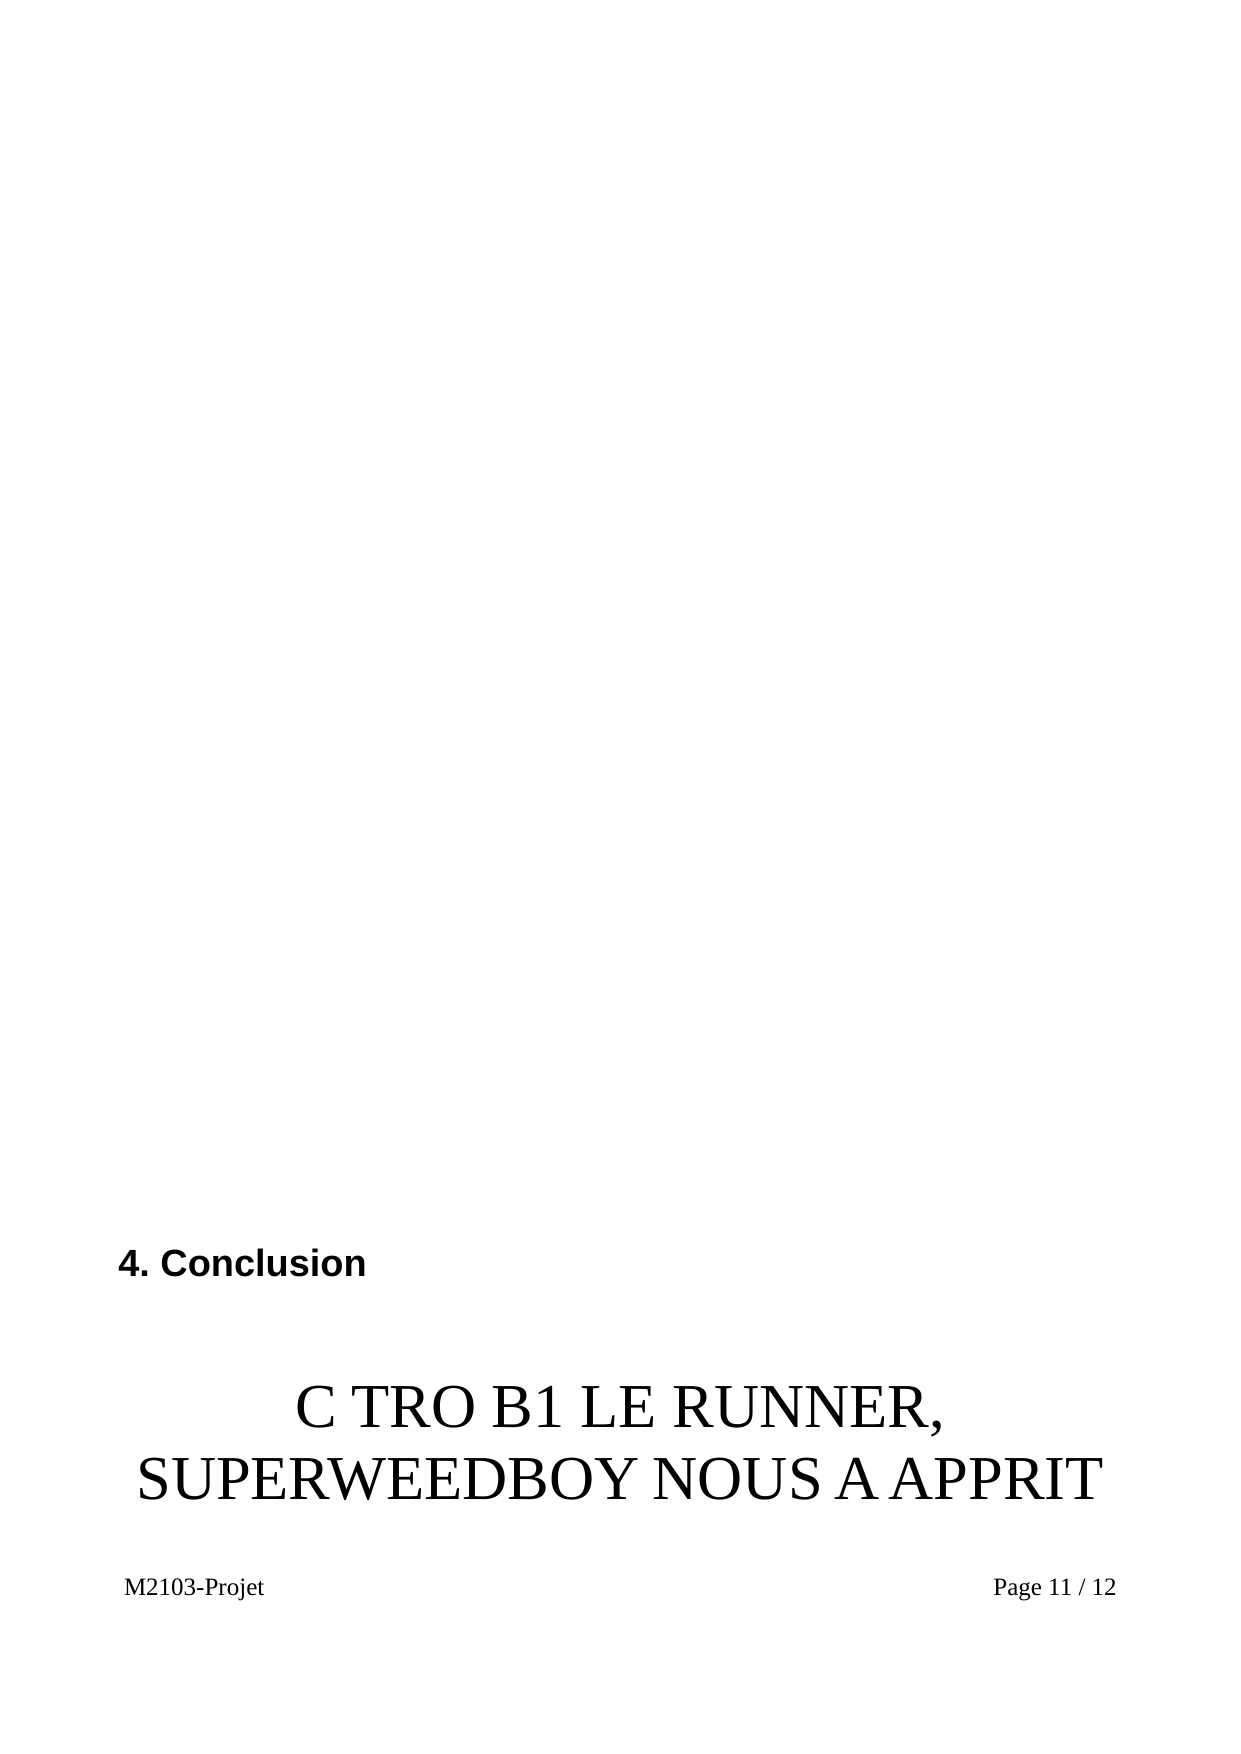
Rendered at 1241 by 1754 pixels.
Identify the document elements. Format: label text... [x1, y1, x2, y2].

subtitle 4. Conclusion [118, 1241, 1122, 1284]
text C TRO B1 LE RUNNER, SUPERWEEDBOY NOUS A APPRIT [118, 1369, 1122, 1513]
